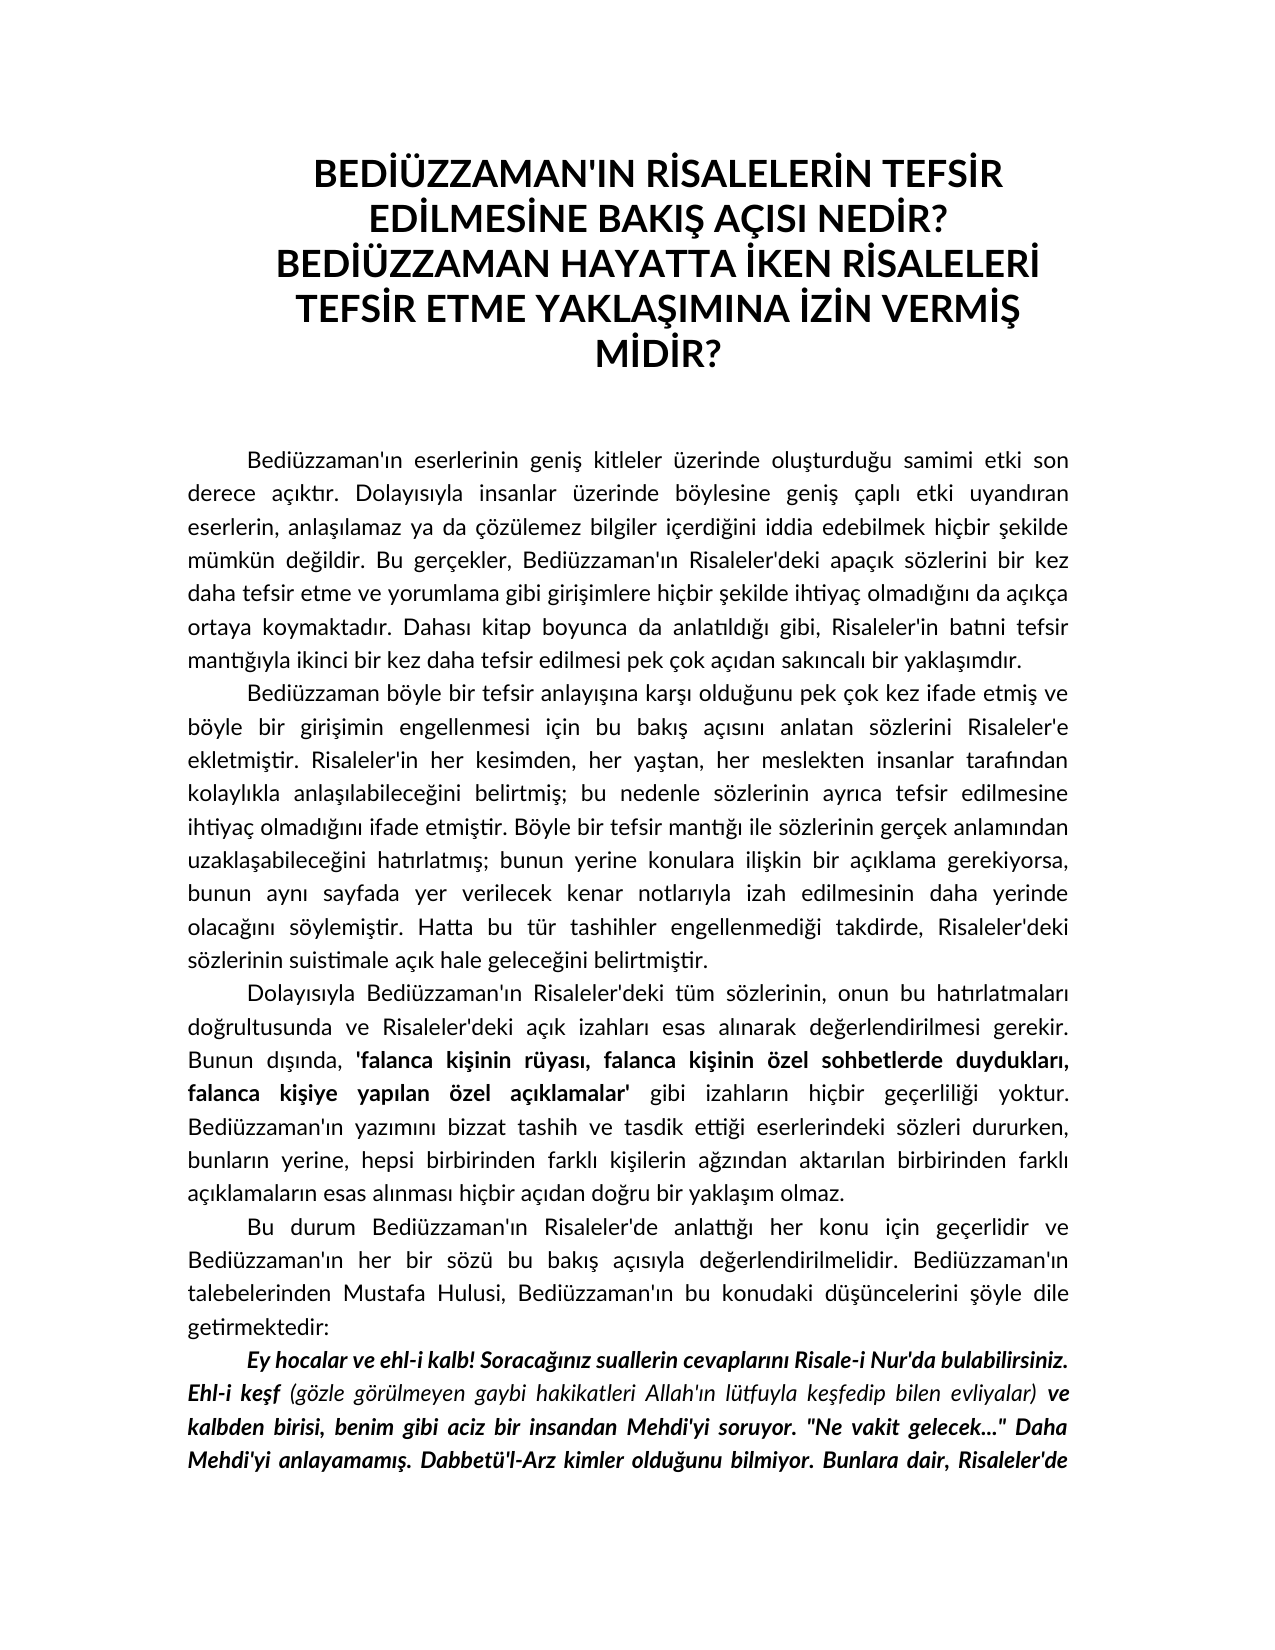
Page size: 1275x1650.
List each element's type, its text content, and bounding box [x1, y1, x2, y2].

text Dolayısıyla Bediüzzaman'ın Risaleler'deki tüm sözlerinin, onun bu hatırlatmaları doğrultusunda ve Risaleler'deki açık izahları esas alınarak değerlendirilmesi gerekir. Bunun dışında, 'falanca kişinin rüyası, falanca kişinin özel sohbetlerde duydukları, falanca kişiye yapılan özel açıklamalar' gibi izahların hiçbir geçerliliği yoktur. Bediüzzaman'ın yazımını bizzat tashih ve tasdik ettiği eserlerindeki sözleri dururken, bunların yerine, hepsi birbirinden farklı kişilerin ağzından aktarılan birbirinden farklı açıklamaların esas alınması hiçbir açıdan doğru bir yaklaşım olmaz. [187, 975, 1070, 1208]
text Bu durum Bediüzzaman'ın Risaleler'de anlattığı her konu için geçerlidir ve Bediüzzaman'ın her bir sözü bu bakış açısıyla değerlendirilmelidir. Bediüzzaman'ın talebelerinden Mustafa Hulusi, Bediüzzaman'ın bu konudaki düşüncelerini şöyle dile getirmektedir: [187, 1208, 1070, 1342]
text BEDİÜZZAMAN'IN RİSALELERİN TEFSİR EDİLMESİNE BAKIŞ AÇISI NEDİR? BEDİÜZZAMAN HAYATTA İKEN RİSALELERİ TEFSİR ETME YAKLAŞIMINA İZİN VERMİŞ MİDİR? [247, 150, 1070, 375]
text Ey hocalar ve ehl-i kalb! Soracağınız suallerin cevaplarını Risale-i Nur'da bulabilirsiniz. Ehl-i keşf (gözle görülmeyen gaybi hakikatleri Allah'ın lütfuyla keşfedip bilen evliyalar) ve kalbden birisi, benim gibi aciz bir insandan Mehdi'yi soruyor. "Ne vakit gelecek..." Daha Mehdi'yi anlayamamış. Dabbetü'l-Arz kimler olduğunu bilmiyor. Bunlara dair, Risaleler'de [187, 1342, 1070, 1475]
text Bediüzzaman böyle bir tefsir anlayışına karşı olduğunu pek çok kez ifade etmiş ve böyle bir girişimin engellenmesi için bu bakış açısını anlatan sözlerini Risaleler'e ekletmiştir. Risaleler'in her kesimden, her yaştan, her meslekten insanlar tarafından kolaylıkla anlaşılabileceğini belirtmiş; bu nedenle sözlerinin ayrıca tefsir edilmesine ihtiyaç olmadığını ifade etmiştir. Böyle bir tefsir mantığı ile sözlerinin gerçek anlamından uzaklaşabileceğini hatırlatmış; bunun yerine konulara ilişkin bir açıklama gerekiyorsa, bunun aynı sayfada yer verilecek kenar notlarıyla izah edilmesinin daha yerinde olacağını söylemiştir. Hatta bu tür tashihler engellenmediği takdirde, Risaleler'deki sözlerinin suistimale açık hale geleceğini belirtmiştir. [187, 675, 1070, 975]
text Bediüzzaman'ın eserlerinin geniş kitleler üzerinde oluşturduğu samimi etki son derece açıktır. Dolayısıyla insanlar üzerinde böylesine geniş çaplı etki uyandıran eserlerin, anlaşılamaz ya da çözülemez bilgiler içerdiğini iddia edebilmek hiçbir şekilde mümkün değildir. Bu gerçekler, Bediüzzaman'ın Risaleler'deki apaçık sözlerini bir kez daha tefsir etme ve yorumlama gibi girişimlere hiçbir şekilde ihtiyaç olmadığını da açıkça ortaya koymaktadır. Dahası kitap boyunca da anlatıldığı gibi, Risaleler'in batıni tefsir mantığıyla ikinci bir kez daha tefsir edilmesi pek çok açıdan sakıncalı bir yaklaşımdır. [187, 442, 1070, 675]
